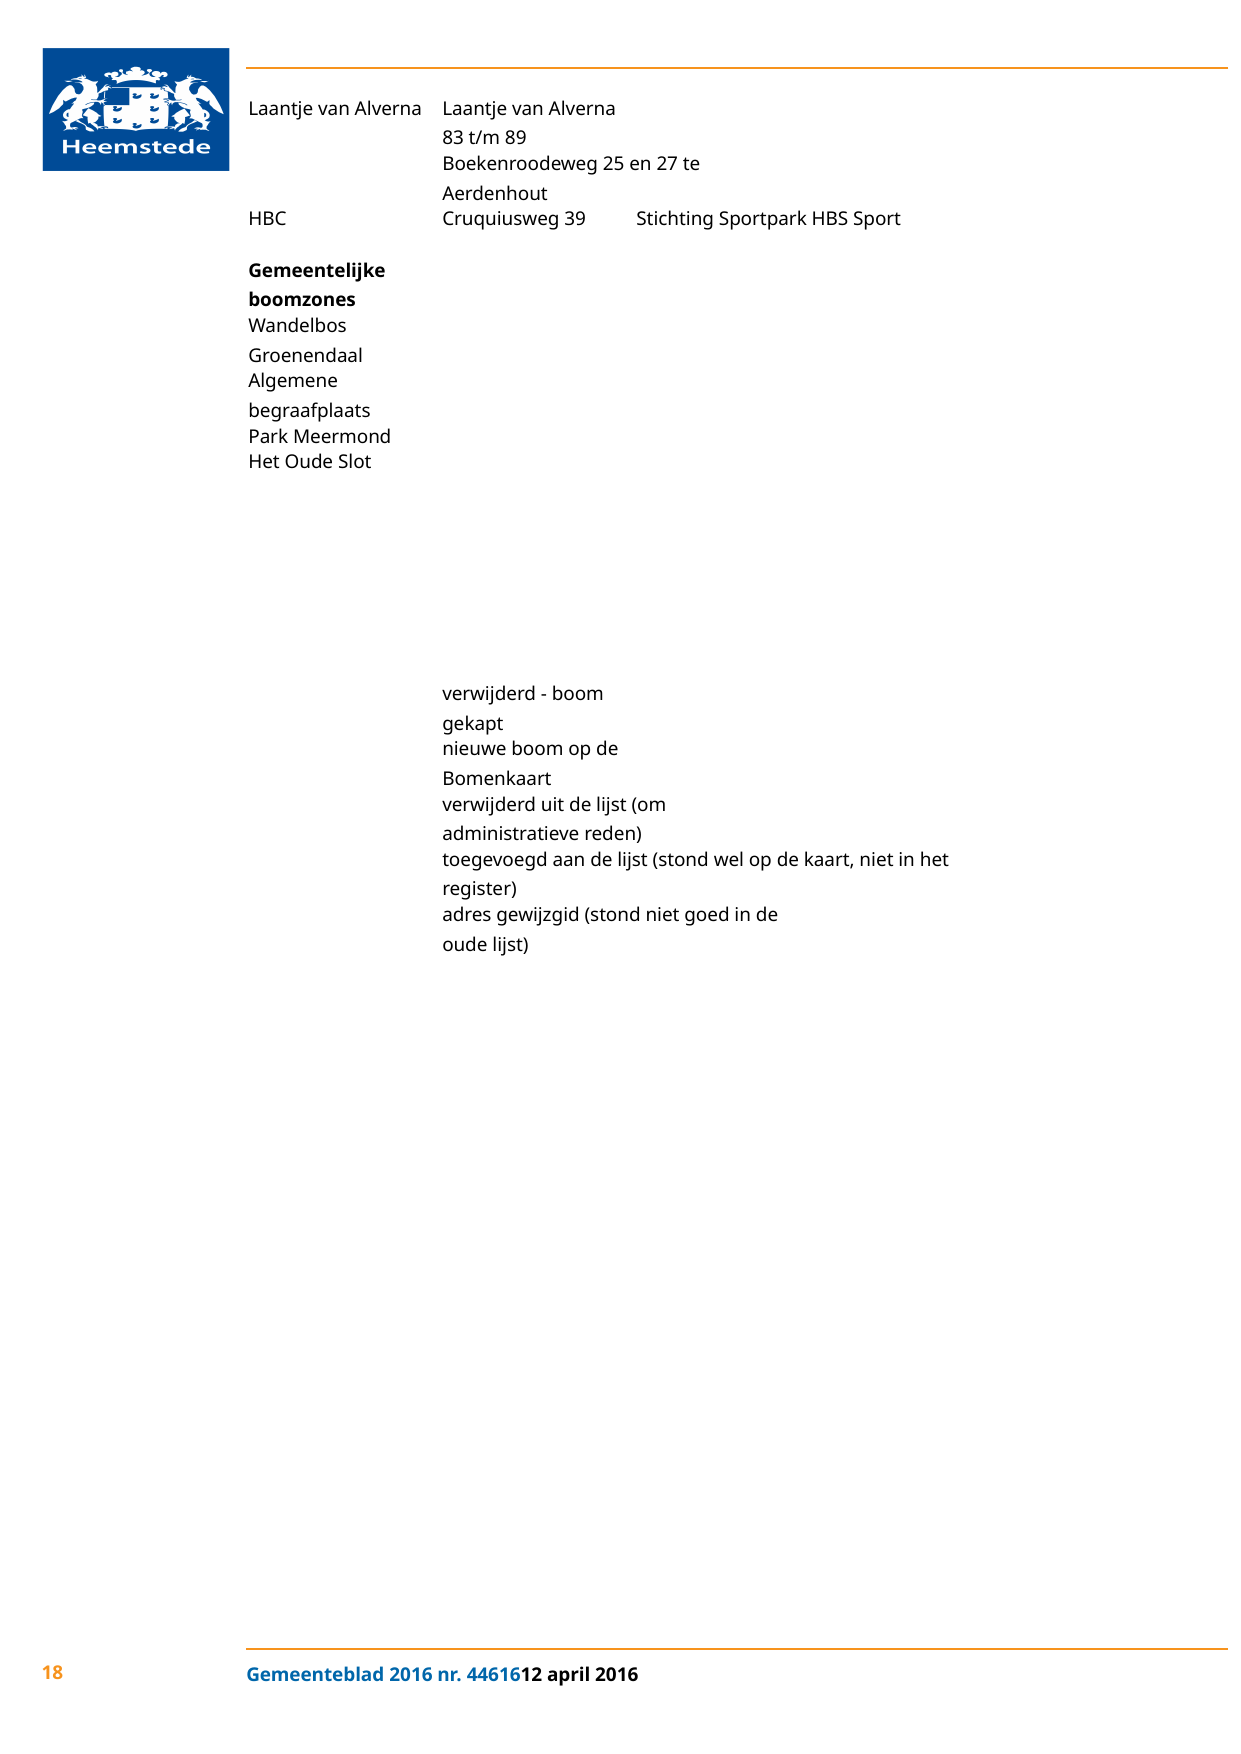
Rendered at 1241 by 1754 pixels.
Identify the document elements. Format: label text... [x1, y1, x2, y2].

table_cell [636, 1008, 808, 1034]
table_cell [980, 312, 1152, 367]
picture [41, 47, 231, 172]
table_cell [636, 500, 808, 526]
table_cell [980, 983, 1152, 1008]
table_cell [980, 846, 1152, 901]
table_cell [808, 95, 980, 150]
table_cell [442, 629, 636, 654]
table_cell [636, 577, 808, 603]
table_cell [248, 577, 442, 603]
table_cell toegevoegd aan de lijst (stond wel op de kaart, niet in het register) [442, 846, 980, 901]
table_cell [980, 368, 1152, 423]
table_cell [636, 1034, 808, 1059]
table_cell [248, 983, 442, 1008]
table_cell [248, 791, 442, 846]
table_cell [980, 603, 1152, 629]
table_cell [980, 423, 1152, 448]
table_cell [808, 680, 980, 735]
table_cell [636, 257, 808, 312]
table_cell [808, 735, 980, 791]
table_cell [808, 629, 980, 654]
table_cell [442, 603, 636, 629]
table_cell [248, 846, 442, 901]
table_cell [808, 577, 980, 603]
table_cell [442, 551, 636, 577]
table_cell [442, 957, 636, 982]
table_cell [442, 1034, 636, 1059]
table_cell [636, 680, 808, 735]
table_cell [248, 603, 442, 629]
table_cell [980, 577, 1152, 603]
table_cell [636, 95, 808, 150]
table_cell Park Meermond [248, 423, 442, 448]
table_cell [248, 654, 442, 680]
table_cell [442, 449, 636, 474]
table_cell [980, 231, 1152, 257]
table_cell Het Oude Slot [248, 449, 442, 474]
table_cell [808, 551, 980, 577]
table_cell [808, 957, 980, 982]
table_cell [808, 474, 980, 500]
table_cell [808, 150, 980, 205]
table_cell [980, 1060, 1152, 1085]
table_cell [442, 654, 636, 680]
table_cell [442, 423, 636, 448]
table_cell [442, 983, 636, 1008]
table_cell [808, 983, 980, 1008]
table_cell [636, 551, 808, 577]
table_cell [636, 654, 808, 680]
table_cell [980, 257, 1152, 312]
table_cell [248, 500, 442, 526]
table_cell verwijderd uit de lijst (om administratieve reden) [442, 791, 808, 846]
table_cell [442, 577, 636, 603]
table_cell Laantje van Alverna [248, 95, 442, 150]
table_cell [980, 654, 1152, 680]
table_cell [636, 526, 808, 551]
table_cell HBC [248, 205, 442, 231]
table_cell [636, 449, 808, 474]
table_cell Gemeentelijke boomzones [248, 257, 442, 312]
table_cell [808, 231, 980, 257]
table_cell [442, 500, 636, 526]
table_cell [980, 791, 1152, 846]
table_cell [980, 629, 1152, 654]
table_cell [808, 500, 980, 526]
table_cell [808, 449, 980, 474]
table_cell [980, 901, 1152, 957]
table_cell [636, 735, 808, 791]
table_cell [442, 1060, 636, 1085]
table_cell [636, 312, 808, 367]
table_cell [248, 901, 442, 957]
table_cell Boekenroodeweg 25 en 27 te Aerdenhout [442, 150, 808, 205]
table_cell [808, 257, 980, 312]
table_cell nieuwe boom op de Bomenkaart [442, 735, 636, 791]
table_cell [980, 150, 1152, 205]
table_cell [636, 1060, 808, 1085]
table_cell [442, 1008, 636, 1034]
table_cell Cruquiusweg 39 [442, 205, 636, 231]
table_cell [248, 735, 442, 791]
table_cell [636, 957, 808, 982]
table_cell adres gewijzgid (stond niet goed in de oude lijst) [442, 901, 808, 957]
table_cell [248, 1008, 442, 1034]
table_cell verwijderd - boom gekapt [442, 680, 636, 735]
table_cell [248, 629, 442, 654]
table_cell [808, 1060, 980, 1085]
table_cell Wandelbos Groenendaal [248, 312, 442, 367]
table_cell [442, 312, 636, 367]
table_cell [808, 1034, 980, 1059]
table_cell [636, 603, 808, 629]
table_cell [248, 551, 442, 577]
table_cell [980, 680, 1152, 735]
table_cell [980, 735, 1152, 791]
table_cell [808, 603, 980, 629]
table_cell [980, 449, 1152, 474]
table_cell [808, 654, 980, 680]
table_cell [980, 500, 1152, 526]
table_cell Laantje van Alverna 83 t/m 89 [442, 95, 636, 150]
table_cell [980, 1008, 1152, 1034]
table_cell [980, 957, 1152, 982]
table_cell [442, 257, 636, 312]
table_cell [808, 312, 980, 367]
table_cell [808, 1008, 980, 1034]
table_cell [808, 901, 980, 957]
table_cell [808, 368, 980, 423]
table_cell [442, 526, 636, 551]
table_cell [248, 1060, 442, 1085]
table_cell [442, 231, 636, 257]
table_cell [980, 95, 1152, 150]
table_cell [636, 983, 808, 1008]
table_cell [808, 423, 980, 448]
table_cell [636, 368, 808, 423]
table_cell [980, 205, 1152, 231]
table_cell [808, 526, 980, 551]
table_cell [980, 1034, 1152, 1059]
table_cell [248, 526, 442, 551]
table_cell [248, 150, 442, 205]
table_cell [980, 474, 1152, 500]
table_cell Algemene begraafplaats [248, 368, 442, 423]
table_cell [442, 474, 636, 500]
table_cell [980, 551, 1152, 577]
table_cell [442, 368, 636, 423]
table_cell [248, 680, 442, 735]
table_cell Stichting Sportpark HBS Sport [636, 205, 980, 231]
table_cell [248, 1034, 442, 1059]
table_cell [636, 423, 808, 448]
table_cell [248, 474, 442, 500]
table_cell [636, 231, 808, 257]
table_cell [636, 629, 808, 654]
table_cell [980, 526, 1152, 551]
table_cell [248, 957, 442, 982]
table_cell [248, 231, 442, 257]
table_cell [808, 791, 980, 846]
table_cell [636, 474, 808, 500]
